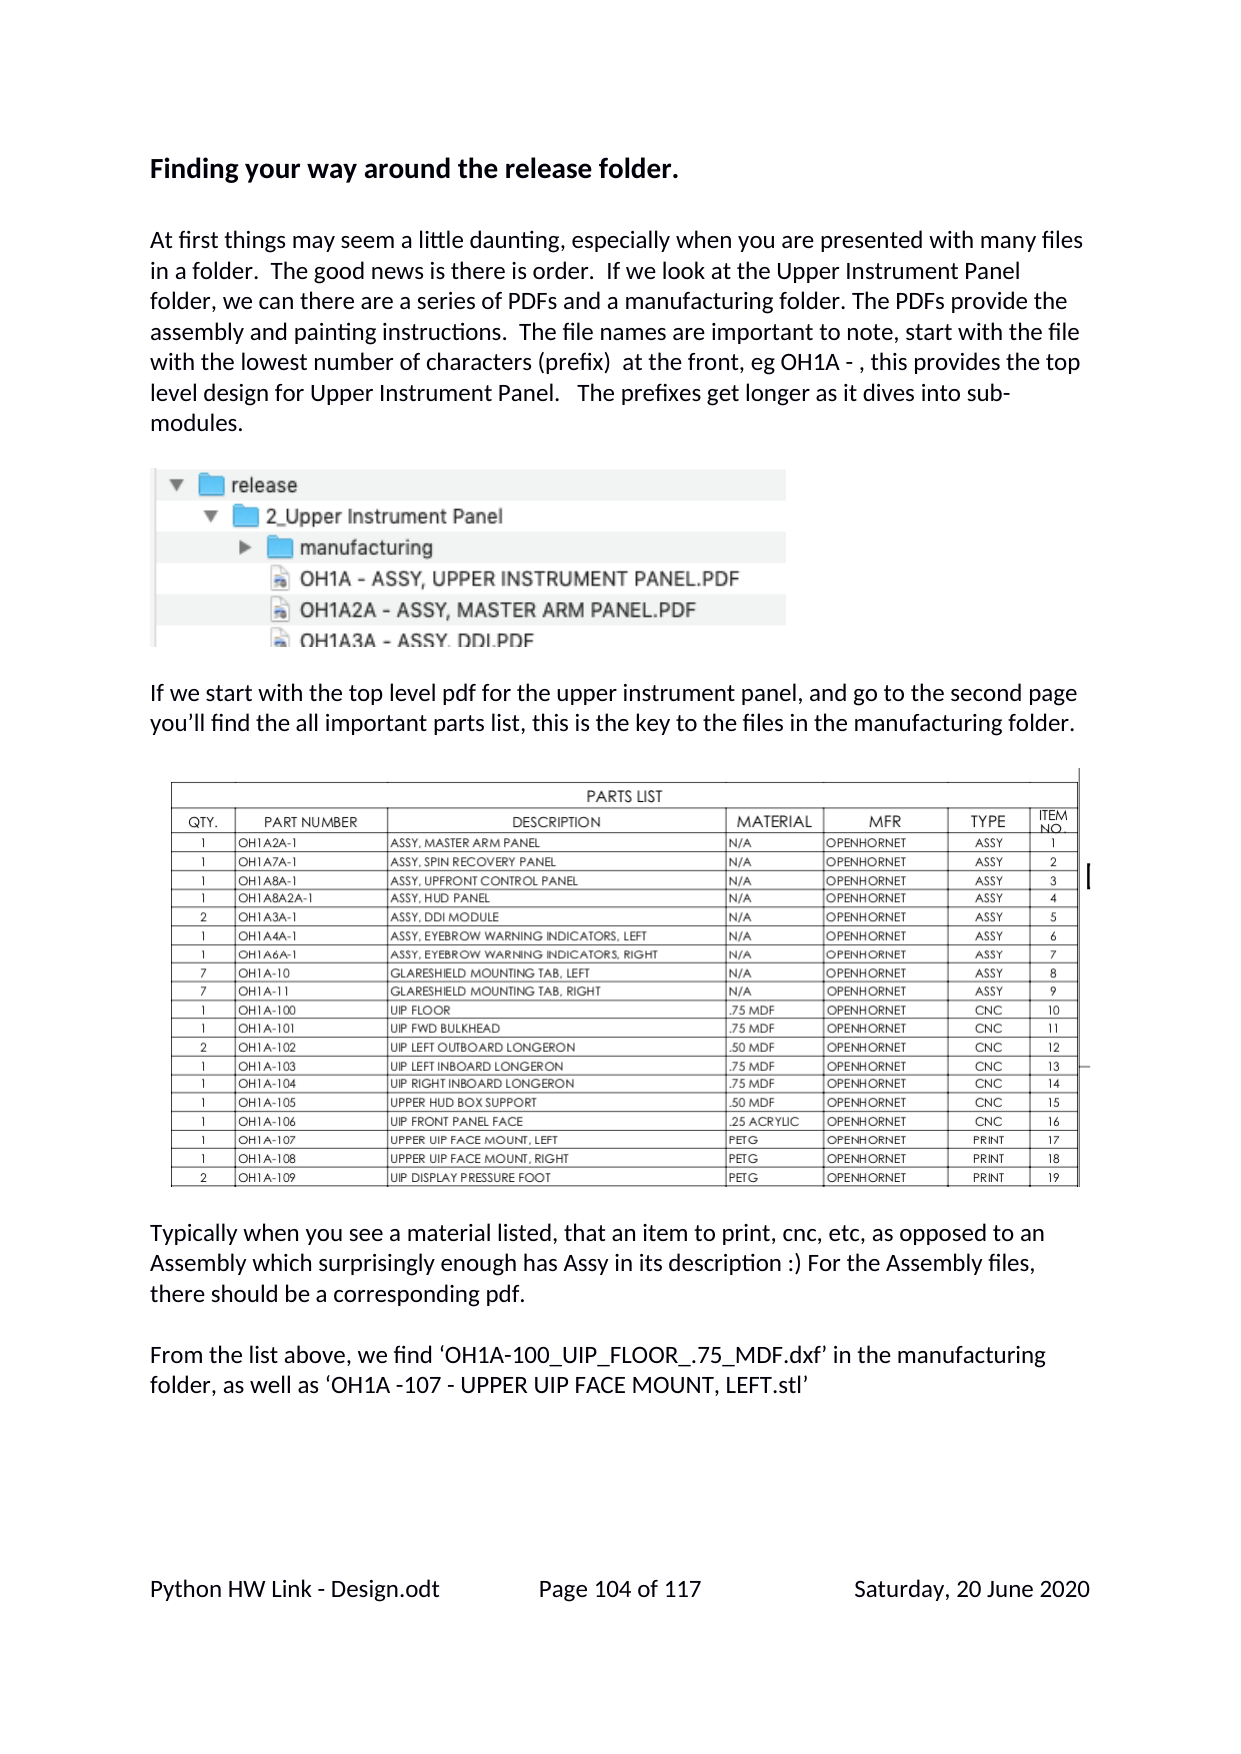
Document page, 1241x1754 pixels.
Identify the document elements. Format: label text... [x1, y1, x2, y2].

text From the list above, we find ‘OH1A-100_UIP_FLOOR_.75_MDF.dxf’ in the manufacturing folder, as well as ‘OH1A -107 - UPPER UIP FACE MOUNT, LEFT.stl’ [150, 1339, 1090, 1400]
text If we start with the top level pdf for the upper instrument panel, and go to the second page you’ll find the all important parts list, this is the key to the files in the manufacturing folder. [150, 677, 1090, 738]
subtitle Finding your way around the release folder. [150, 150, 1090, 186]
text Typically when you see a material listed, that an item to print, cnc, etc, as opposed to an Assembly which surprisingly enough has Assy in its description :) For the Assembly files, there should be a corresponding pdf. [150, 1217, 1090, 1308]
picture [150, 768, 1091, 1187]
text At first things may seem a little daunting, especially when you are presented with many files in a folder. The good news is there is order. If we look at the Upper Instrument Panel folder, we can there are a series of PDFs and a manufacturing folder. The PDFs provide the assembly and painting instructions. The file names are important to note, start with the file with the lowest number of characters (prefix) at the front, eg OH1A - , this provides the top level design for Upper Instrument Panel. The prefixes get longer as it dives into sub-modules. [150, 224, 1090, 438]
picture [150, 468, 786, 647]
